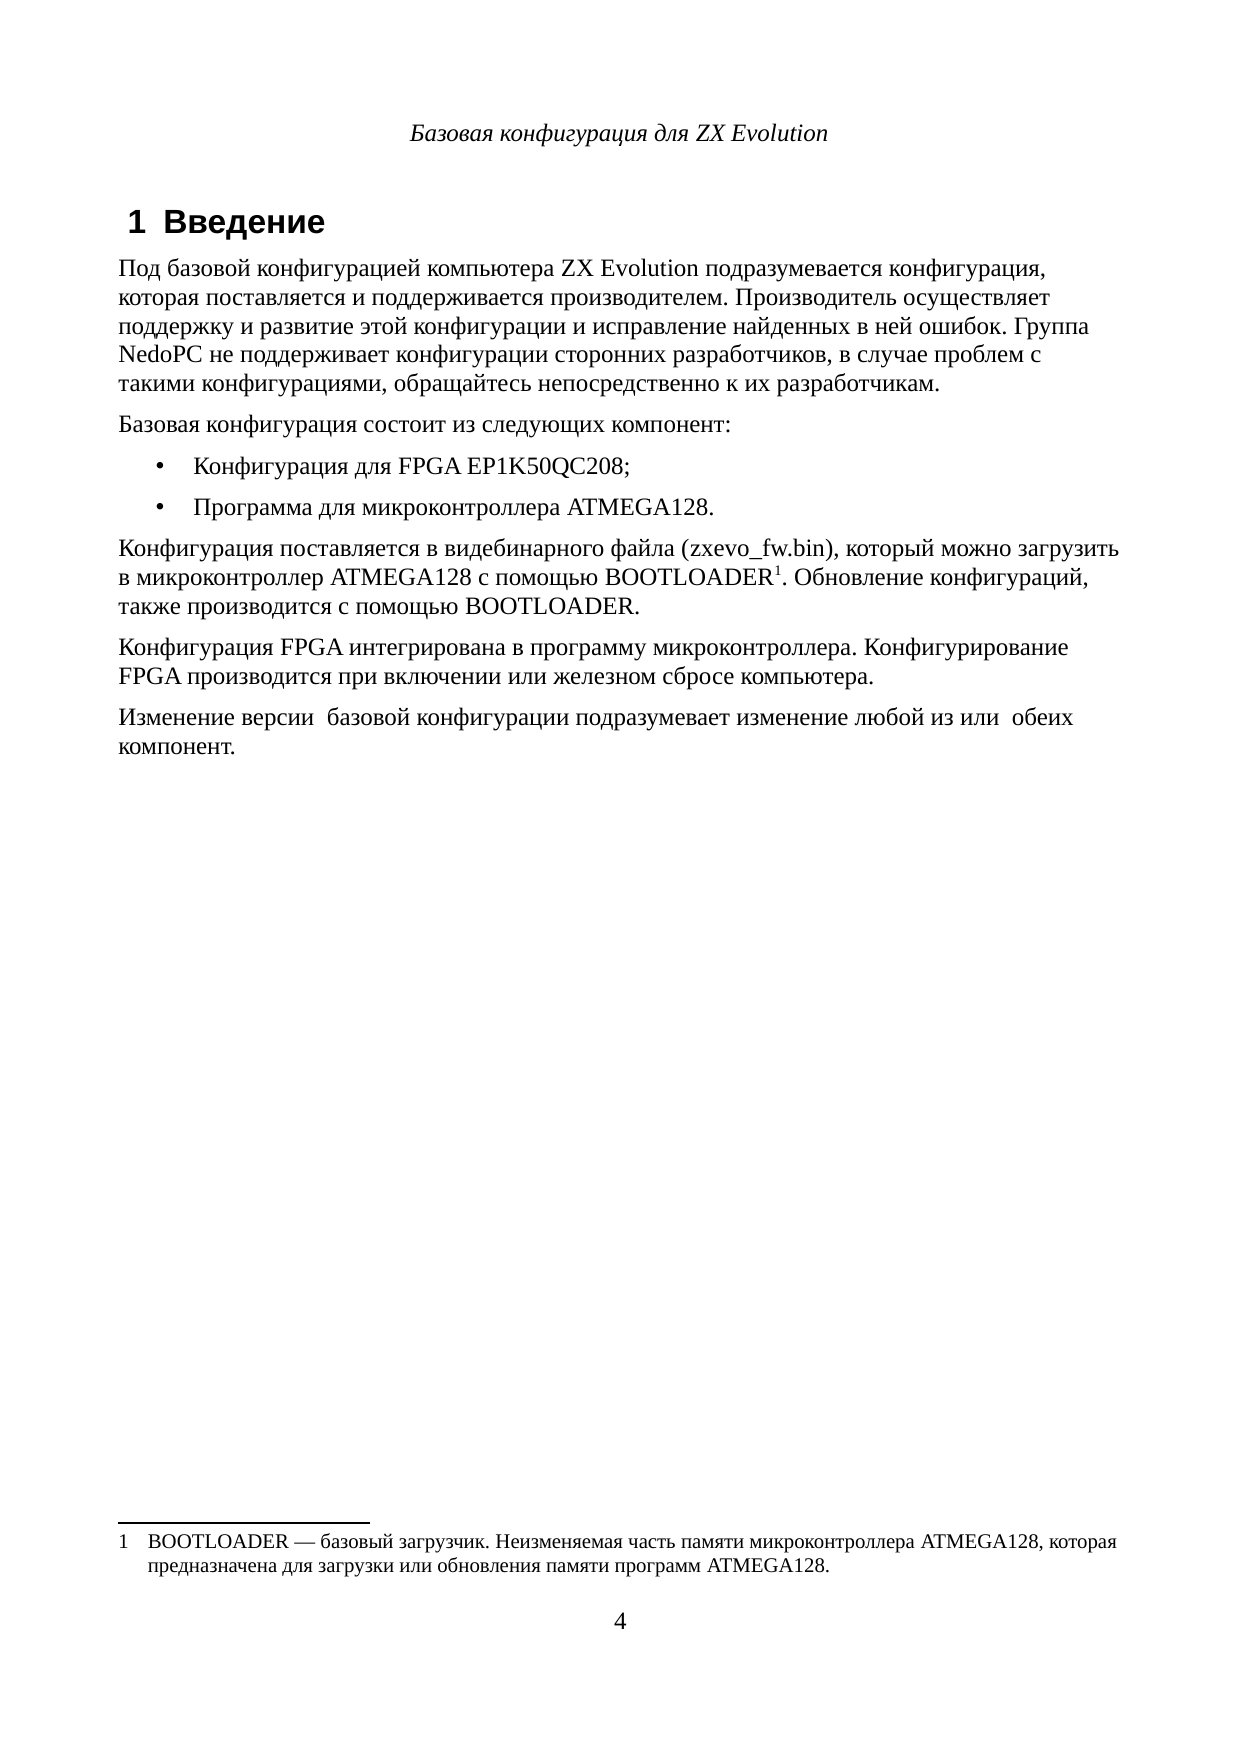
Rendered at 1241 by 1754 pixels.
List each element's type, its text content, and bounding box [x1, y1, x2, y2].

text Конфигурация FPGA интегрирована в программу микроконтроллера. Конфигурирование FPGA производится при включении или железном сбросе компьютера. [118, 632, 1122, 689]
text Изменение версии базовой конфигурации подразумевает изменение любой из или обеих компонент. [118, 702, 1122, 759]
subtitle Введение [118, 202, 1122, 241]
list Конфигурация для FPGA EP1K50QC208; [156, 451, 1122, 479]
text BOOTLOADER — базовый загрузчик. Неизменяемая часть памяти микроконтроллера ATMEGA128, которая предназначена для загрузки или обновления памяти программ ATMEGA128. [118, 1529, 1122, 1577]
text Конфигурация поставляется в видебинарного файла (zxevo_fw.bin), который можно загрузить в микроконтроллер ATMEGA128 с помощью BOOTLOADER. Обновление конфигураций, также производится с помощью BOOTLOADER. [118, 533, 1122, 619]
text Базовая конфигурация состоит из следующих компонент: [118, 409, 1122, 438]
list Программа для микроконтроллера ATMEGA128. [156, 492, 1122, 521]
text Под базовой конфигурацией компьютера ZX Evolution подразумевается конфигурация, которая поставляется и поддерживается производителем. Производитель осуществляет поддержку и развитие этой конфигурации и исправление найденных в ней ошибок. Группа NedoPC не поддерживает конфигурации сторонних разработчиков, в случае проблем с такими конфигурациями, обращайтесь непосредственно к их разработчикам. [118, 253, 1122, 397]
